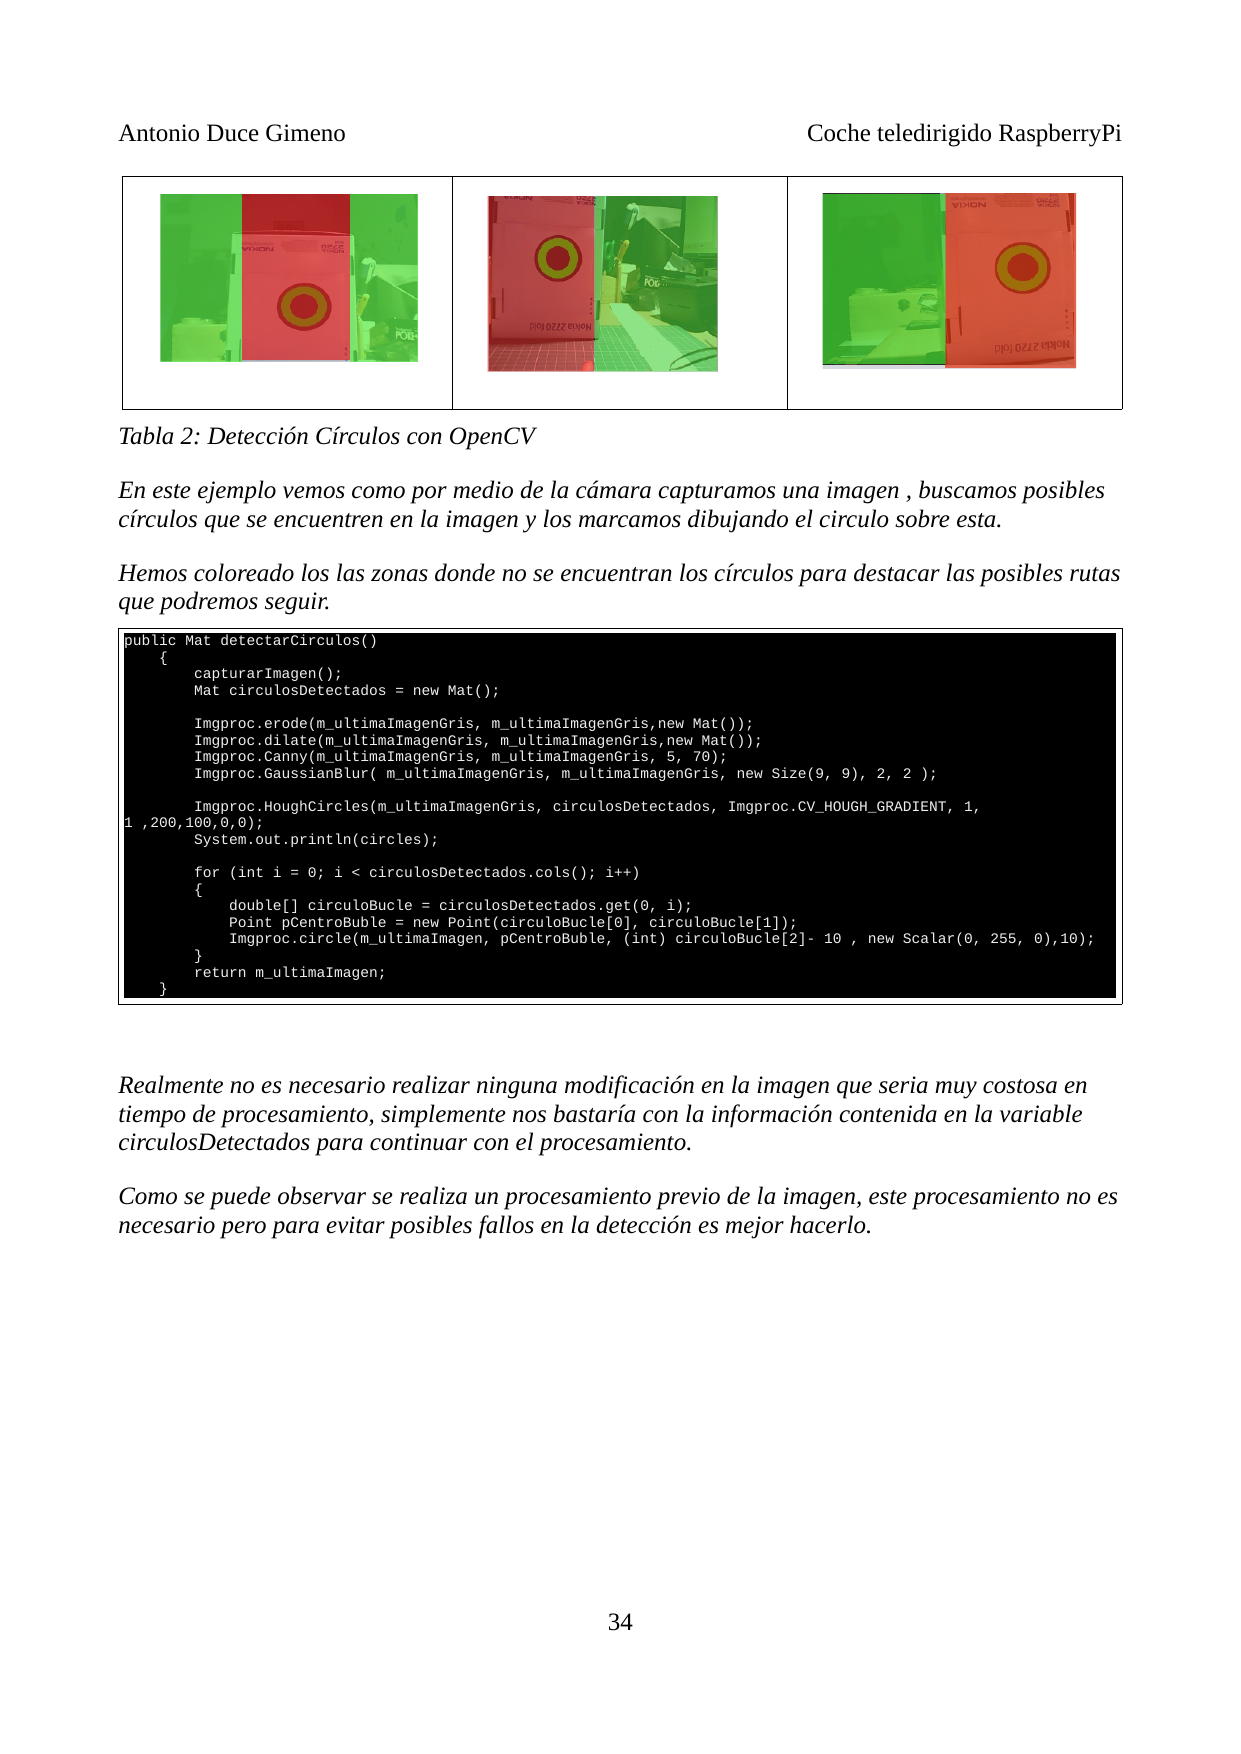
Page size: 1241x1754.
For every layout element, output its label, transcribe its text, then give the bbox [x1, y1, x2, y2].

text Realmente no es necesario realizar ninguna modificación en la imagen que seria muy costosa en tiempo de procesamiento, simplemente nos bastaría con la información contenida en la variable circulosDetectados para continuar con el procesamiento. [118, 1070, 1122, 1156]
text En este ejemplo vemos como por medio de la cámara capturamos una imagen , buscamos posibles círculos que se encuentren en la imagen y los marcamos dibujando el circulo sobre esta. [118, 475, 1122, 533]
text Hemos coloreado los las zonas donde no se encuentran los círculos para destacar las posibles rutas que podremos seguir. [118, 558, 1122, 615]
picture [822, 193, 1077, 369]
table_header [453, 177, 787, 409]
picture [160, 194, 418, 362]
table_header [123, 177, 452, 409]
text Como se puede observar se realiza un procesamiento previo de la imagen, este procesamiento no es necesario pero para evitar posibles fallos en la detección es mejor hacerlo. [118, 1181, 1122, 1239]
text Tabla 2: Detección Círculos con OpenCV [118, 421, 1122, 450]
picture [487, 196, 718, 372]
table_header public Mat detectarCirculos() { capturarImagen(); Mat circulosDetectados = new Mat(); Imgproc.erode(m_ultimaImagenGris, m_ultimaImagenGris,new Mat()); Imgproc.dilate(m_ultimaImagenGris, m_ultimaImagenGris,new Mat()); Imgproc.Canny(m_ultimaImagenGris, m_ultimaImagenGris, 5, 70); Imgproc.GaussianBlur( m_ultimaImagenGris, m_ultimaImagenGris, new Size(9, 9), 2, 2 ); Imgproc.HoughCircles(m_ultimaImagenGris, circulosDetectados, Imgproc.CV_HOUGH_GRADIENT, 1, 1 ,200,100,0,0); System.out.println(circles); for (int i = 0; i < circulosDetectados.cols(); i++) { double[] circuloBucle = circulosDetectados.get(0, i); Point pCentroBuble = new Point(circuloBucle[0], circuloBucle[1]); Imgproc.circle(m_ultimaImagen, pCentroBuble, (int) circuloBucle[2]- 10 , new Scalar(0, 255, 0),10); } return m_ultimaImagen; } [119, 629, 1122, 1004]
table_header [788, 177, 1122, 409]
